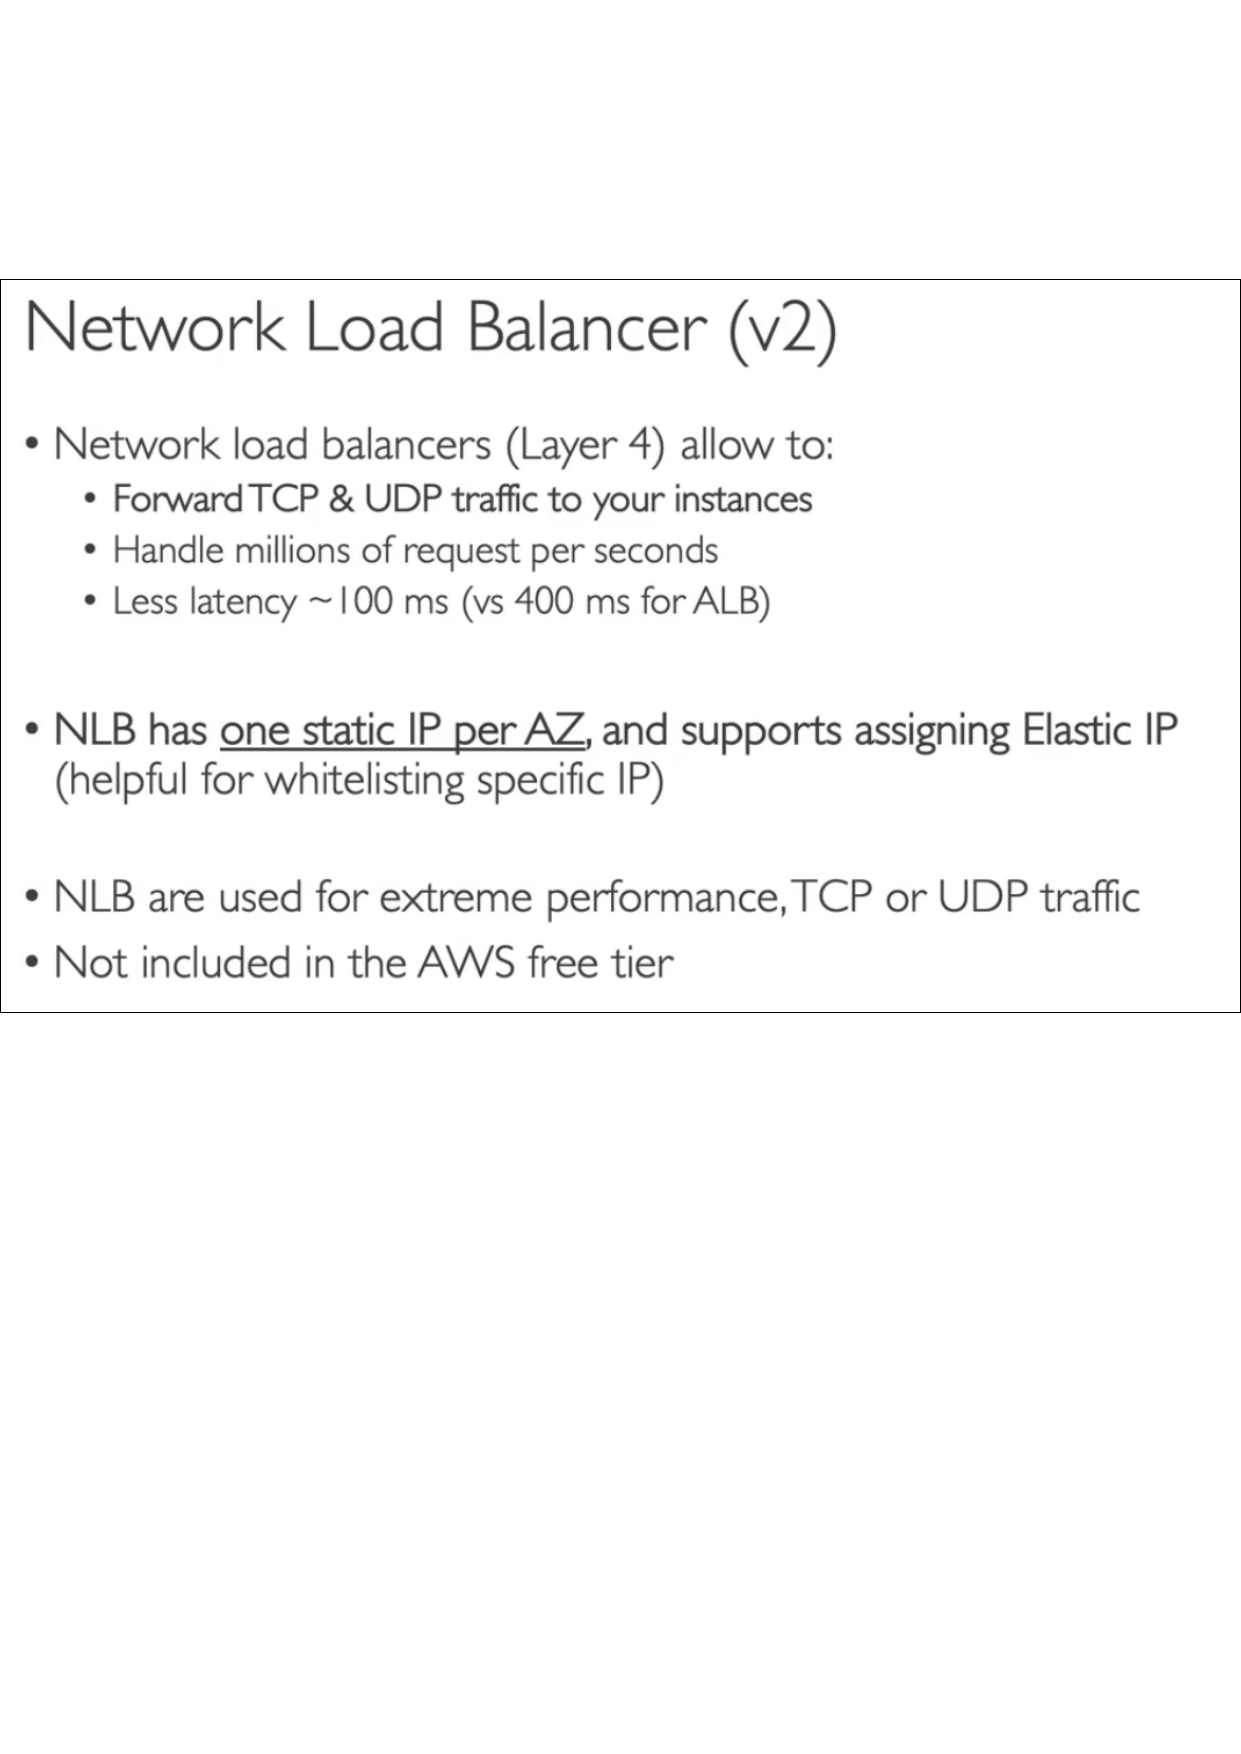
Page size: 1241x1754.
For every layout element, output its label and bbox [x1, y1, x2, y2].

picture [3, 282, 1238, 1010]
